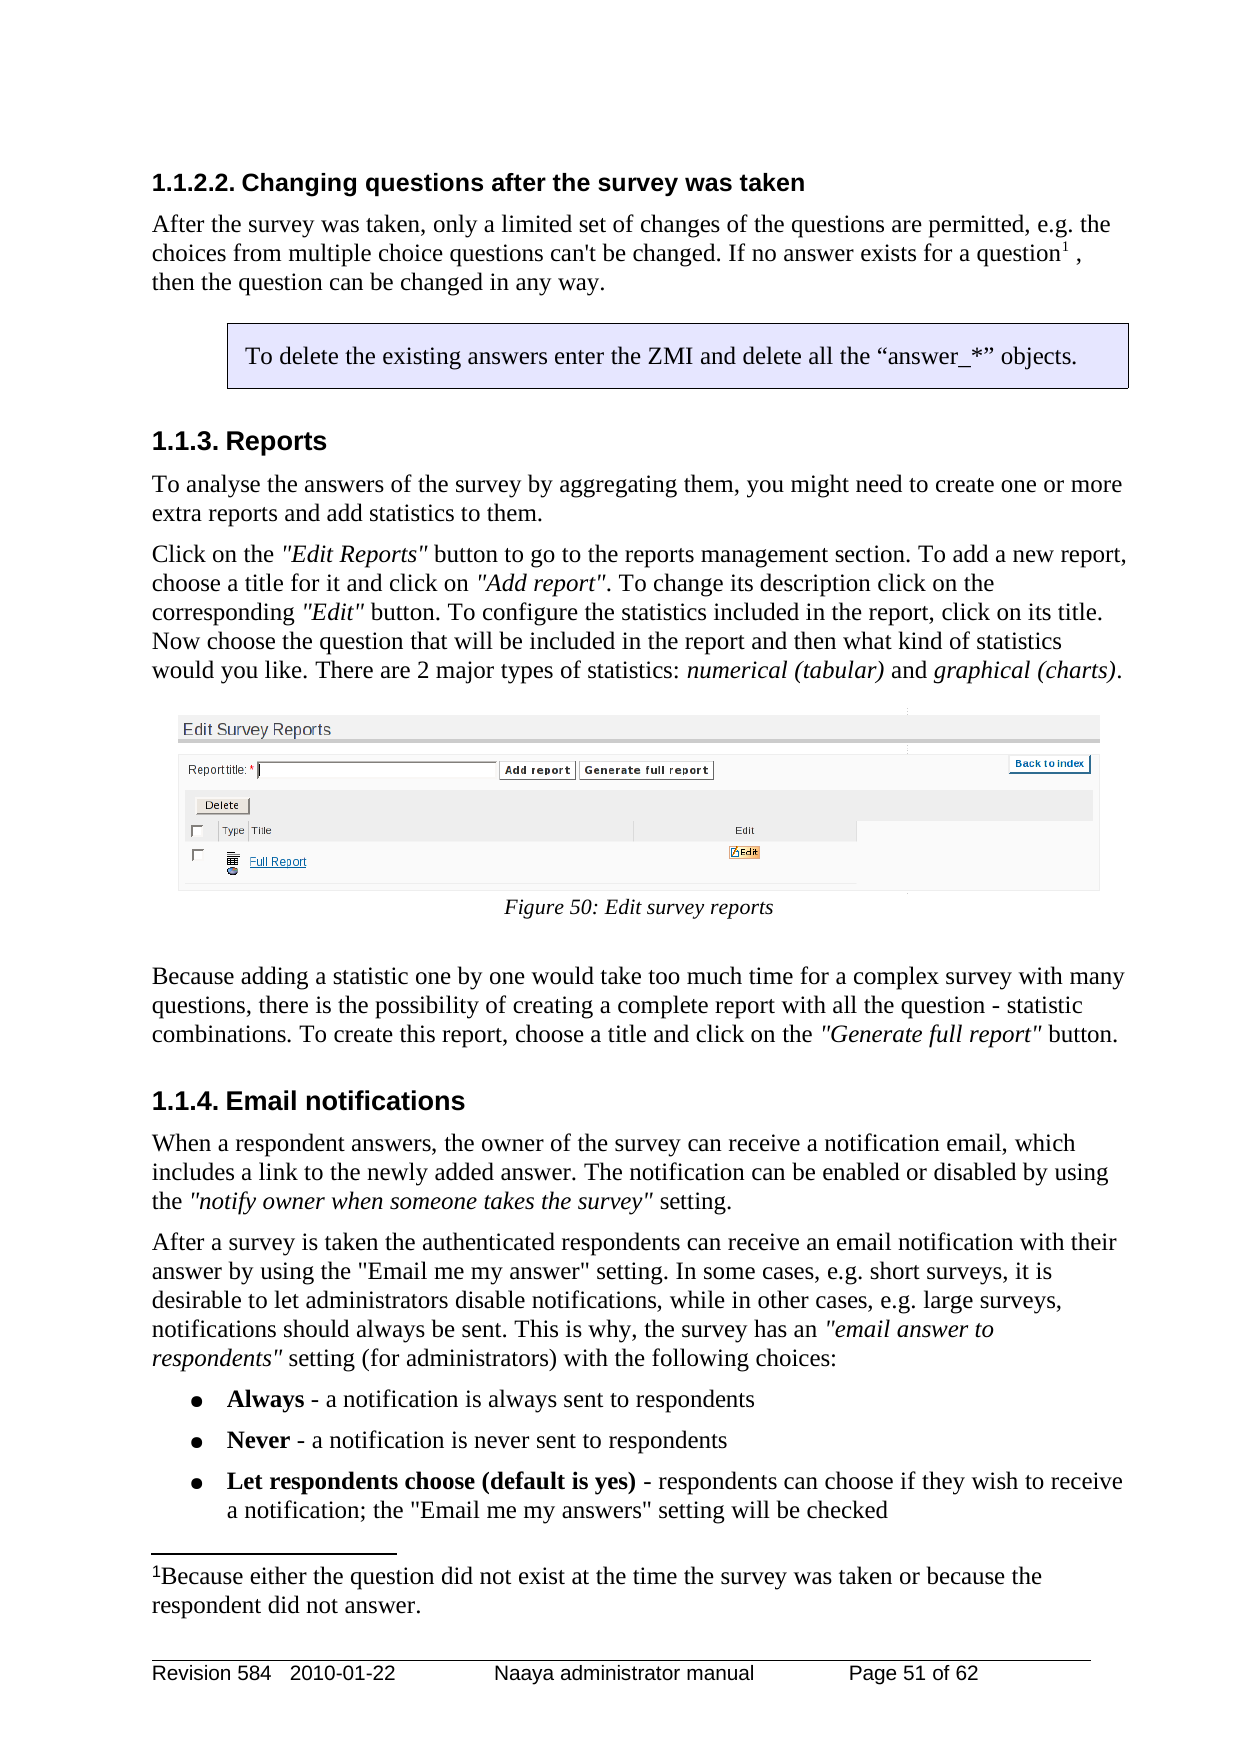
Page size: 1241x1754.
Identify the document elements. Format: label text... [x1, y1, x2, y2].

text Because adding a statistic one by one would take too much time for a complex survey with many questions, there is the possibility of creating a complete report with all the question - statistic combinations. To create this report, choose a title and click on the "Generate full report" button. [152, 961, 1128, 1048]
text After a survey is taken the authenticated respondents can receive an email notification with their answer by using the "Email me my answer" setting. In some cases, e.g. short surveys, it is desirable to let administrators disable notifications, while in other cases, e.g. large surveys, notifications should always be sent. This is why, the survey has an "email answer to respondents" setting (for administrators) with the following choices: [152, 1227, 1128, 1372]
text When a respondent answers, the owner of the survey can receive a notification email, which includes a link to the newly added answer. The notification can be enabled or disabled by using the "notify owner when someone takes the survey" setting. [152, 1128, 1128, 1215]
text After the survey was taken, only a limited set of changes of the questions are permitted, e.g. the choices from multiple choice questions can't be changed. If no answer exists for a question , then the question can be changed in any way. [152, 209, 1128, 296]
picture [176, 708, 1104, 895]
text Because either the question did not exist at the time the survey was taken or because the respondent did not answer. [152, 1561, 1128, 1619]
text Click on the "Edit Reports" button to go to the reports management section. To add a new report, choose a title for it and click on "Add report". To change its description click on the corresponding "Edit" button. To configure the statistics included in the report, click on its title. Now choose the question that will be included in the report and then what kind of statistics would you like. There are 2 major types of statistics: numerical (tabular) and graphical (charts). [152, 539, 1128, 684]
text To delete the existing answers enter the ZMI and delete all the “answer_*” objects. [228, 324, 1128, 388]
list Always - a notification is always sent to respondents [189, 1384, 1128, 1413]
text To analyse the answers of the survey by aggregating them, you might need to create one or more extra reports and add statistics to them. [152, 469, 1128, 527]
subtitle Reports [152, 425, 1128, 456]
subtitle Email notifications [152, 1084, 1128, 1116]
subtitle Changing questions after the survey was taken [152, 167, 1128, 196]
list Never - a notification is never sent to respondents [189, 1425, 1128, 1454]
list Let respondents choose (default is yes) - respondents can choose if they wish to receive a notification; the "Email me my answers" setting will be checked [189, 1466, 1128, 1524]
text Figure 50: Edit survey reports [176, 895, 1104, 920]
